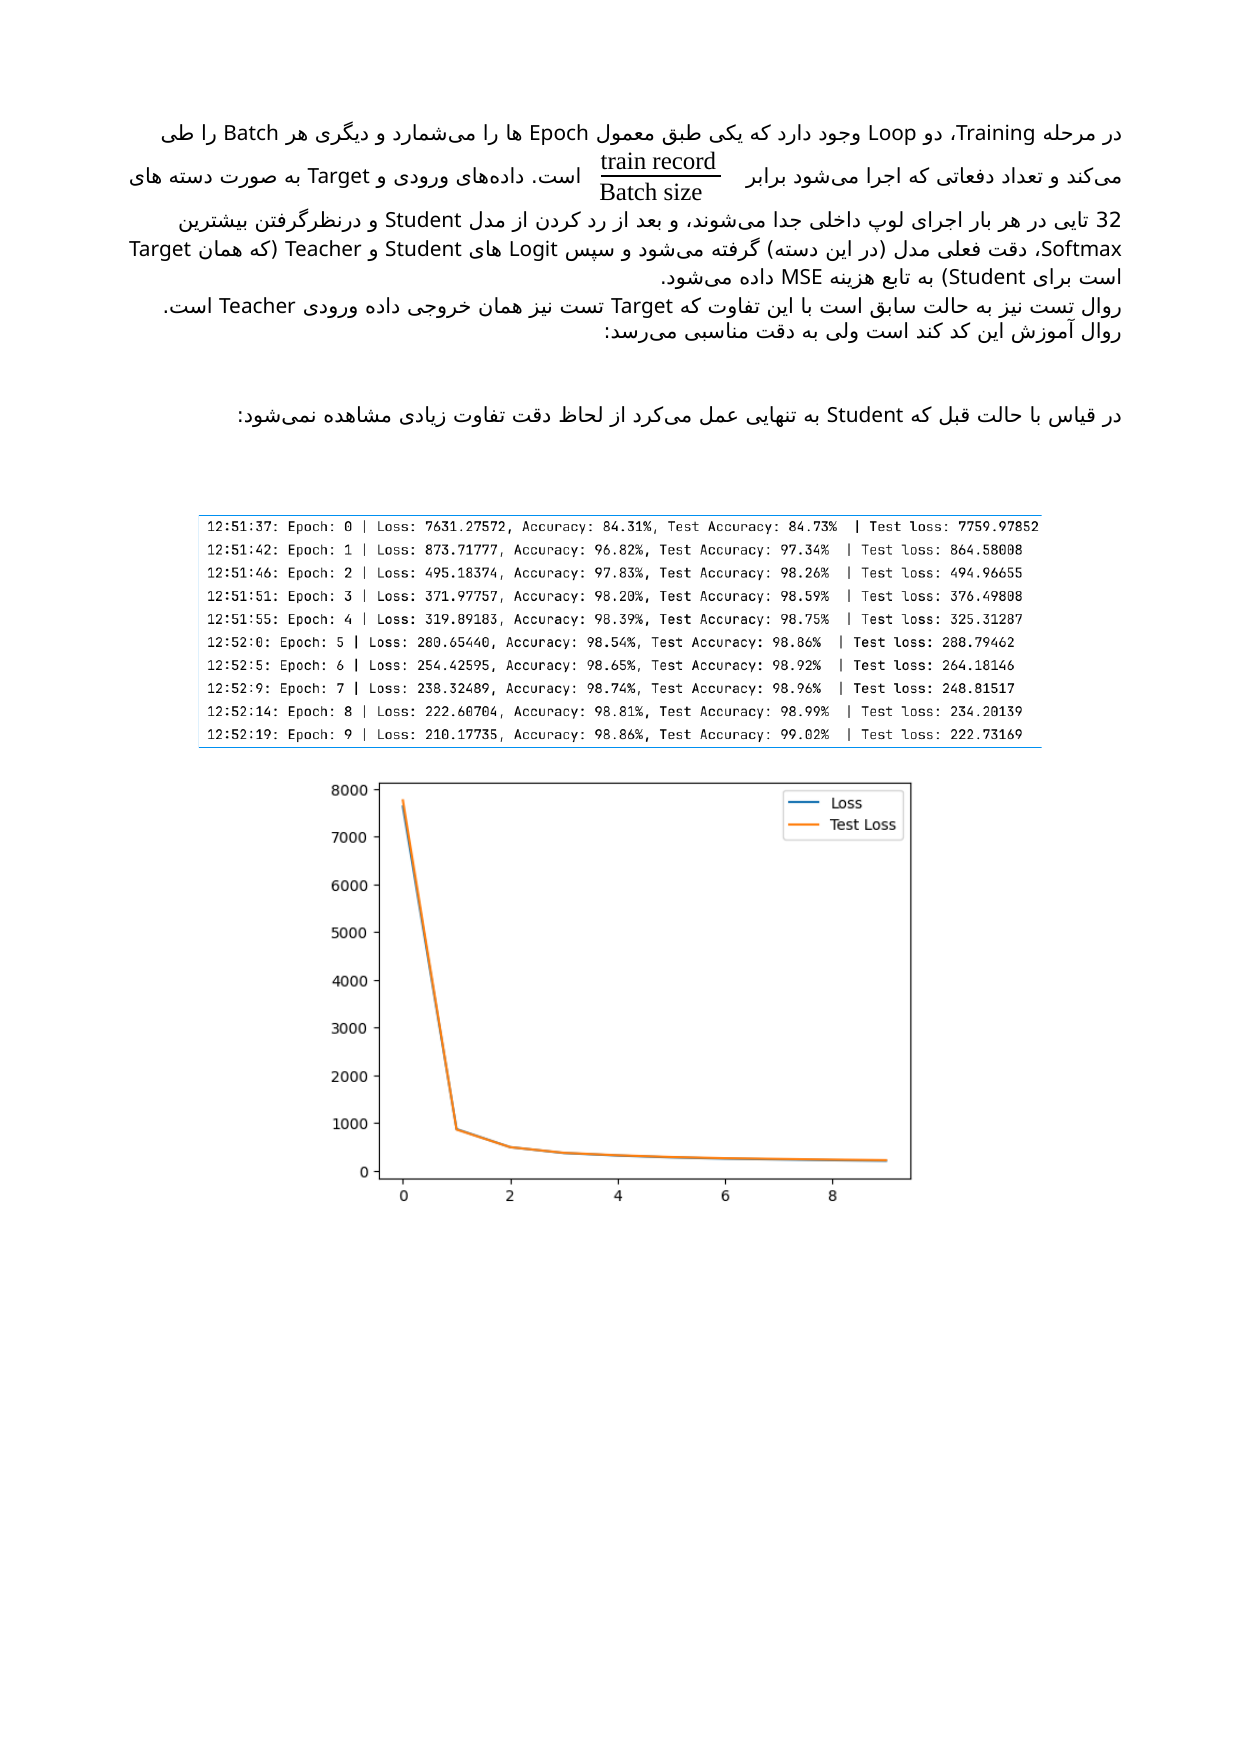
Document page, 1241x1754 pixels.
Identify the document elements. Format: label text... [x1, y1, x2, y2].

text روال تست نیز به حالت سابق است با این تفاوت که Target تست نیز همان خروجی داده‌ ورودی Teacher است. [118, 291, 1122, 319]
picture [198, 514, 1042, 749]
text در مرحله Training، دو Loop وجود دارد که یکی طبق معمول Epoch ها را می‌شمارد و دیگری هر Batch را طی می‌کند و تعداد دفعاتی که اجرا می‌شود برابر است. داده‌های ورودی و Target به صورت دسته های 32 تایی در هر بار اجرای لوپ داخلی جدا می‌شوند، و بعد از رد کردن از مدل Student و درنظرگرفتن بیشترین Softmax، دقت فعلی مدل (در این دسته) گرفته می‌شود و سپس Logit های Student و Teacher (که همان Target است برای Student) به تابع هزینه MSE داده می‌شود. [118, 118, 1122, 291]
picture [320, 772, 920, 1215]
text در قیاس با حالت قبل که Student به تنهایی عمل‌ می‌کرد از لحاظ دقت تفاوت زیادی مشاهده نمی‌شود: [118, 400, 1122, 429]
text روال آموزش این کد کند است ولی به دقت مناسبی می‌رسد: [118, 319, 1122, 343]
